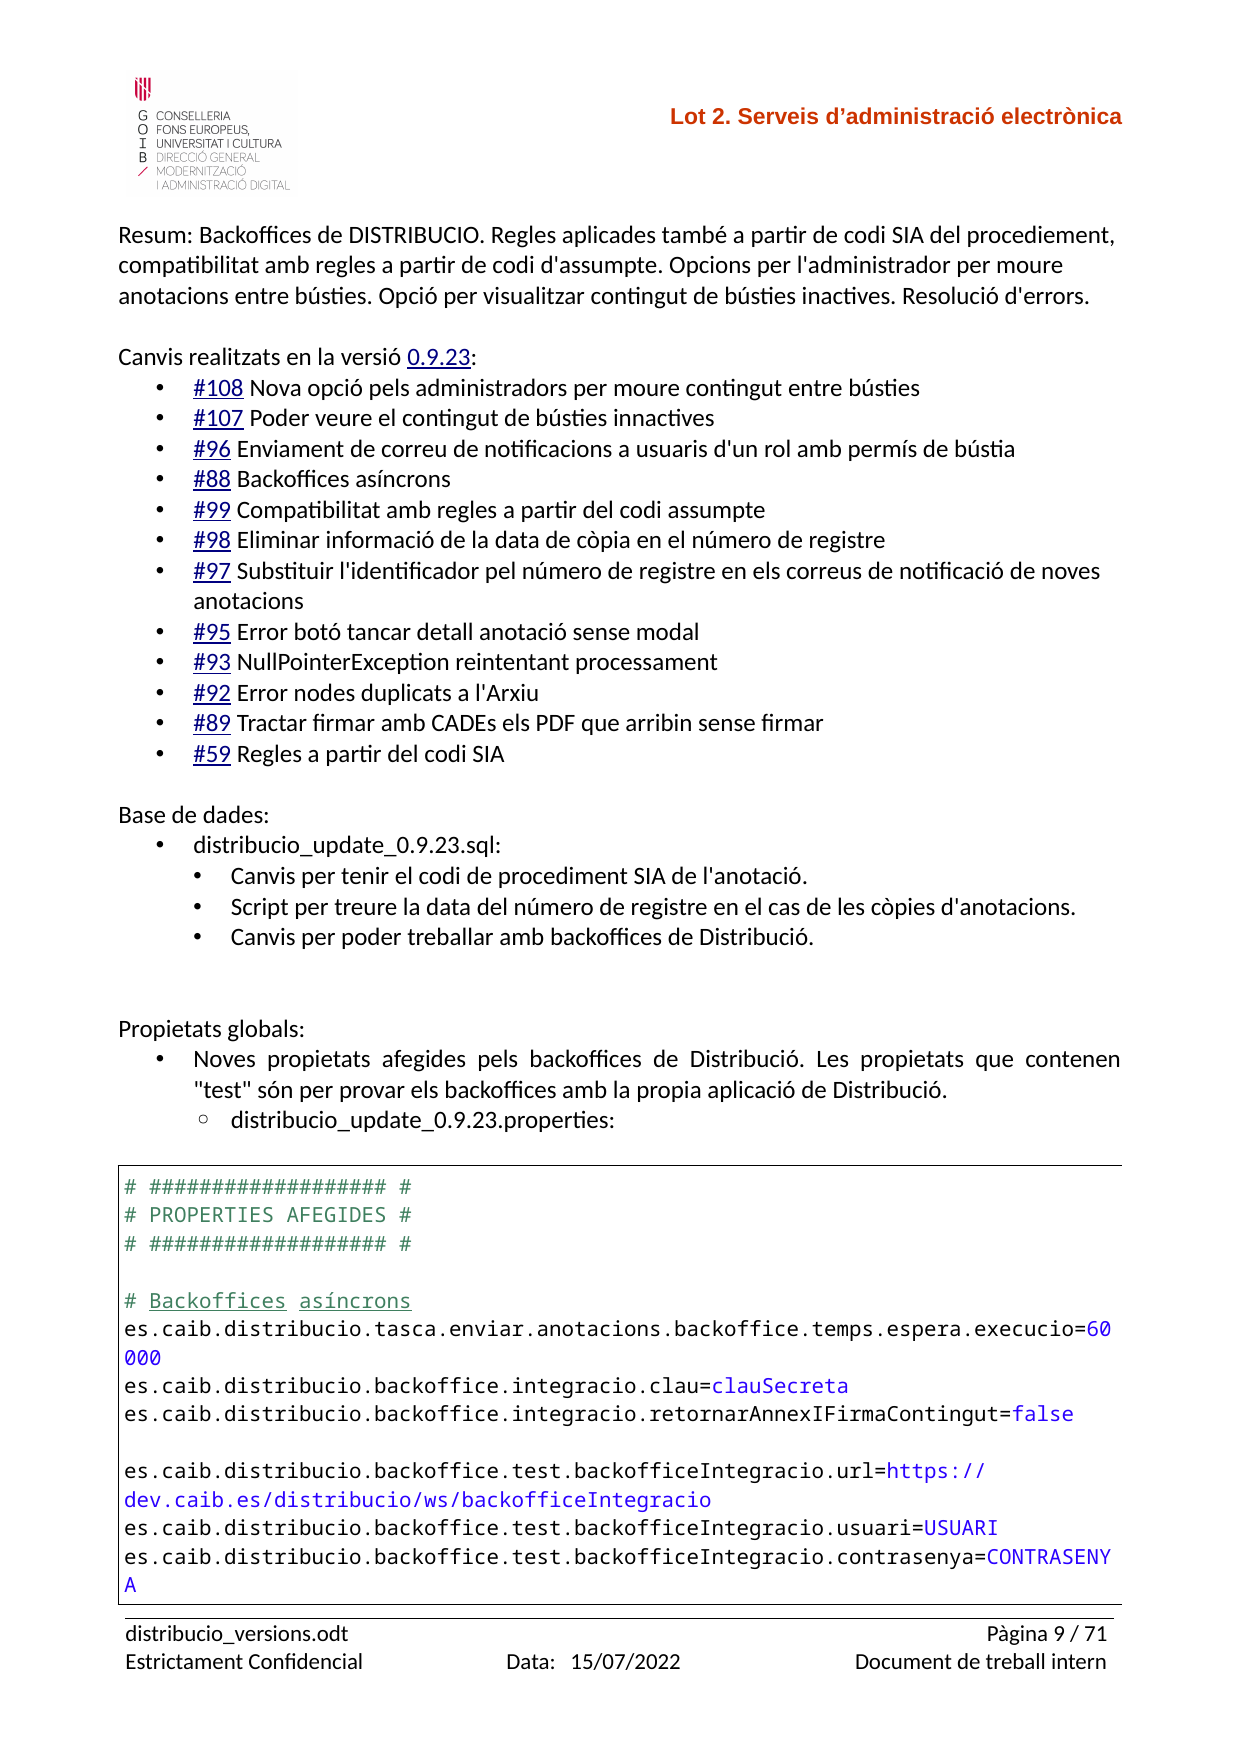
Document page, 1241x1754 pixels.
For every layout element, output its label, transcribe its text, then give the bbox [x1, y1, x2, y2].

list #88 Backoffices asíncrons [156, 463, 1122, 494]
list Noves propietats afegides pels backoffices de Distribució. Les propietats que contenen "test" són per provar els backoffices amb la propia aplicació de Distribució. [156, 1043, 1122, 1104]
text Resum: Backoffices de DISTRIBUCIO. Regles aplicades també a partir de codi SIA del procediement, compatibilitat amb regles a partir de codi d'assumpte. Opcions per l'administrador per moure anotacions entre bústies. Opció per visualitzar contingut de bústies inactives. Resolució d'errors. [118, 219, 1122, 311]
list #89 Tractar firmar amb CADEs els PDF que arribin sense firmar [156, 707, 1122, 738]
list #108 Nova opció pels administradors per moure contingut entre bústies [156, 372, 1122, 402]
list Canvis per poder treballar amb backoffices de Distribució. [193, 921, 1122, 952]
picture [126, 70, 299, 197]
list #107 Poder veure el contingut de bústies innactives [156, 402, 1122, 433]
list #59 Regles a partir del codi SIA [156, 738, 1122, 768]
list #95 Error botó tancar detall anotació sense modal [156, 616, 1122, 646]
list #96 Enviament de correu de notificacions a usuaris d'un rol amb permís de bústia [156, 433, 1122, 463]
list distribucio_update_0.9.23.sql: [156, 829, 1122, 860]
list #97 Substituir l'identificador pel número de registre en els correus de notificació de noves anotacions [156, 555, 1122, 616]
text Propietats globals: [118, 1013, 1122, 1043]
list Script per treure la data del número de registre en el cas de les còpies d'anotacions. [193, 891, 1122, 921]
list distribucio_update_0.9.23.properties: [193, 1104, 1122, 1135]
table_header # ################### # # PROPERTIES AFEGIDES # # ################### # # Backoffices asíncrons es.caib.distribucio.tasca.enviar.anotacions.backoffice.temps.espera.execucio=60000 es.caib.distribucio.backoffice.integracio.clau=clauSecreta es.caib.distribucio.backoffice.integracio.retornarAnnexIFirmaContingut=false es.caib.distribucio.backoffice.test.backofficeIntegracio.url=https://dev.caib.es/distribucio/ws/backofficeIntegracio es.caib.distribucio.backoffice.test.backofficeIntegracio.usuari=USUARI es.caib.distribucio.backoffice.test.backofficeIntegracio.contrasenya=CONTRASENYA [119, 1166, 1122, 1604]
text Base de dades: [118, 799, 1122, 829]
text Canvis realitzats en la versió 0.9.23: [118, 341, 1122, 372]
list Canvis per tenir el codi de procediment SIA de l'anotació. [193, 860, 1122, 891]
list #98 Eliminar informació de la data de còpia en el número de registre [156, 524, 1122, 555]
list #93 NullPointerException reintentant processament [156, 646, 1122, 677]
list #92 Error nodes duplicats a l'Arxiu [156, 677, 1122, 707]
list #99 Compatibilitat amb regles a partir del codi assumpte [156, 494, 1122, 524]
